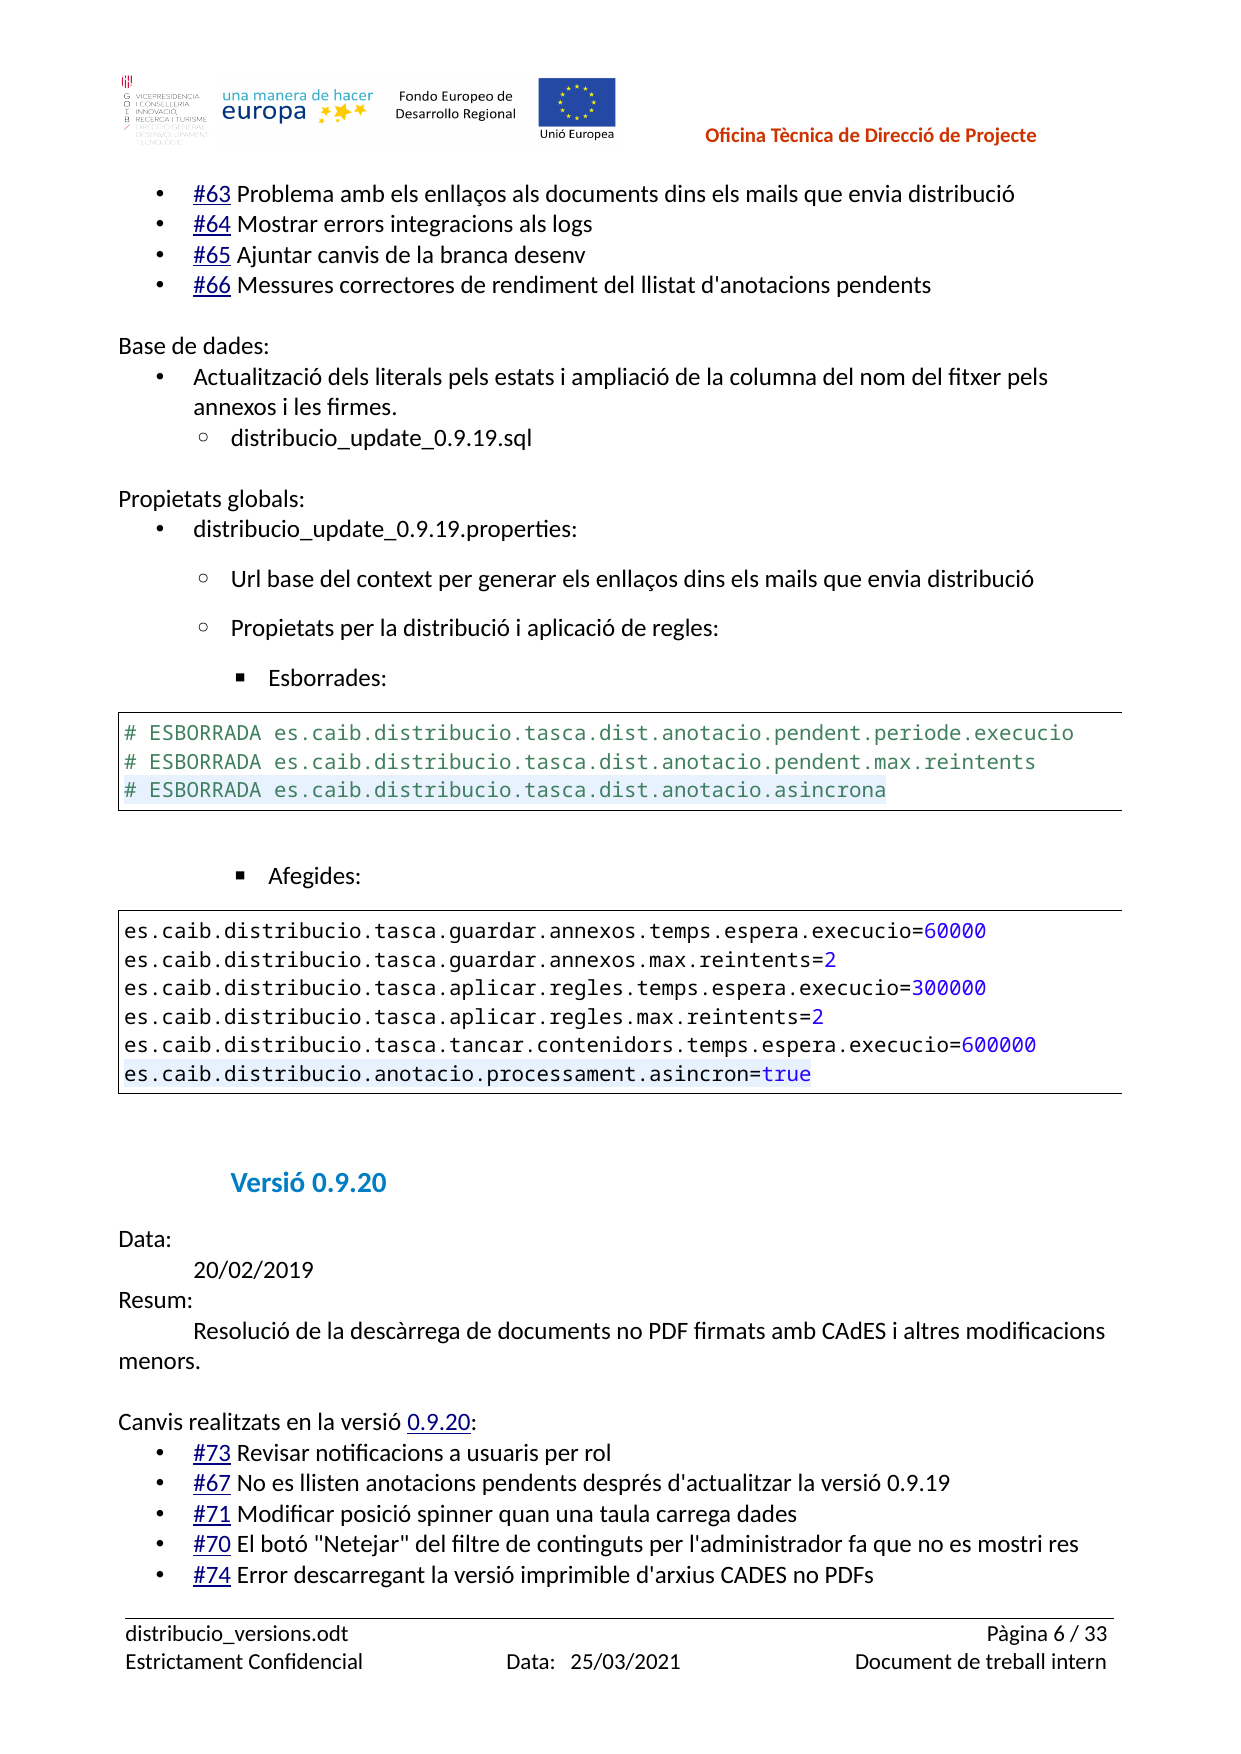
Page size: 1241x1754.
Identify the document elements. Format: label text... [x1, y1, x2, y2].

text Resum: [118, 1284, 1122, 1315]
table_header es.caib.distribucio.tasca.guardar.annexos.temps.espera.execucio=60000 es.caib.distribucio.tasca.guardar.annexos.max.reintents=2 es.caib.distribucio.tasca.aplicar.regles.temps.espera.execucio=300000 es.caib.distribucio.tasca.aplicar.regles.max.reintents=2 es.caib.distribucio.tasca.tancar.contenidors.temps.espera.execucio=600000 es.caib.distribucio.anotacio.processament.asincron=true [119, 911, 1122, 1093]
picture [118, 73, 213, 147]
list Actualització dels literals pels estats i ampliació de la columna del nom del fitxer pels annexos i les firmes. [156, 361, 1122, 422]
picture [219, 73, 621, 147]
list distribucio_update_0.9.19.sql [193, 422, 1122, 452]
list #65 Ajuntar canvis de la branca desenv [156, 239, 1122, 269]
list #71 Modificar posició spinner quan una taula carrega dades [156, 1498, 1122, 1529]
list #74 Error descarregant la versió imprimible d'arxius CADES no PDFs [156, 1559, 1122, 1590]
list Url base del context per generar els enllaços dins els mails que envia distribució [193, 563, 1122, 593]
text Propietats globals: [118, 483, 1122, 513]
list #73 Revisar notificacions a usuaris per rol [156, 1437, 1122, 1468]
text 20/02/2019 [118, 1254, 1122, 1284]
list #63 Problema amb els enllaços als documents dins els mails que envia distribució [156, 178, 1122, 208]
list Afegides: [231, 860, 1122, 891]
list #66 Messures correctores de rendiment del llistat d'anotacions pendents [156, 269, 1122, 300]
list #64 Mostrar errors integracions als logs [156, 208, 1122, 239]
text Data: [118, 1223, 1122, 1254]
list Propietats per la distribució i aplicació de regles: [193, 613, 1122, 643]
subtitle Versió 0.9.20 [153, 1164, 1122, 1200]
text Base de dades: [118, 330, 1122, 361]
list distribucio_update_0.9.19.properties: [156, 513, 1122, 544]
list Esborrades: [231, 662, 1122, 693]
table_header # ESBORRADA es.caib.distribucio.tasca.dist.anotacio.pendent.periode.execucio # ESBORRADA es.caib.distribucio.tasca.dist.anotacio.pendent.max.reintents # ESBORRADA es.caib.distribucio.tasca.dist.anotacio.asincrona [119, 713, 1122, 809]
list #70 El botó "Netejar" del filtre de continguts per l'administrador fa que no es mostri res [156, 1529, 1122, 1559]
list #67 No es llisten anotacions pendents després d'actualitzar la versió 0.9.19 [156, 1468, 1122, 1498]
text Resolució de la descàrrega de documents no PDF firmats amb CAdES i altres modificacions menors. [118, 1315, 1122, 1376]
text Canvis realitzats en la versió 0.9.20: [118, 1407, 1122, 1437]
